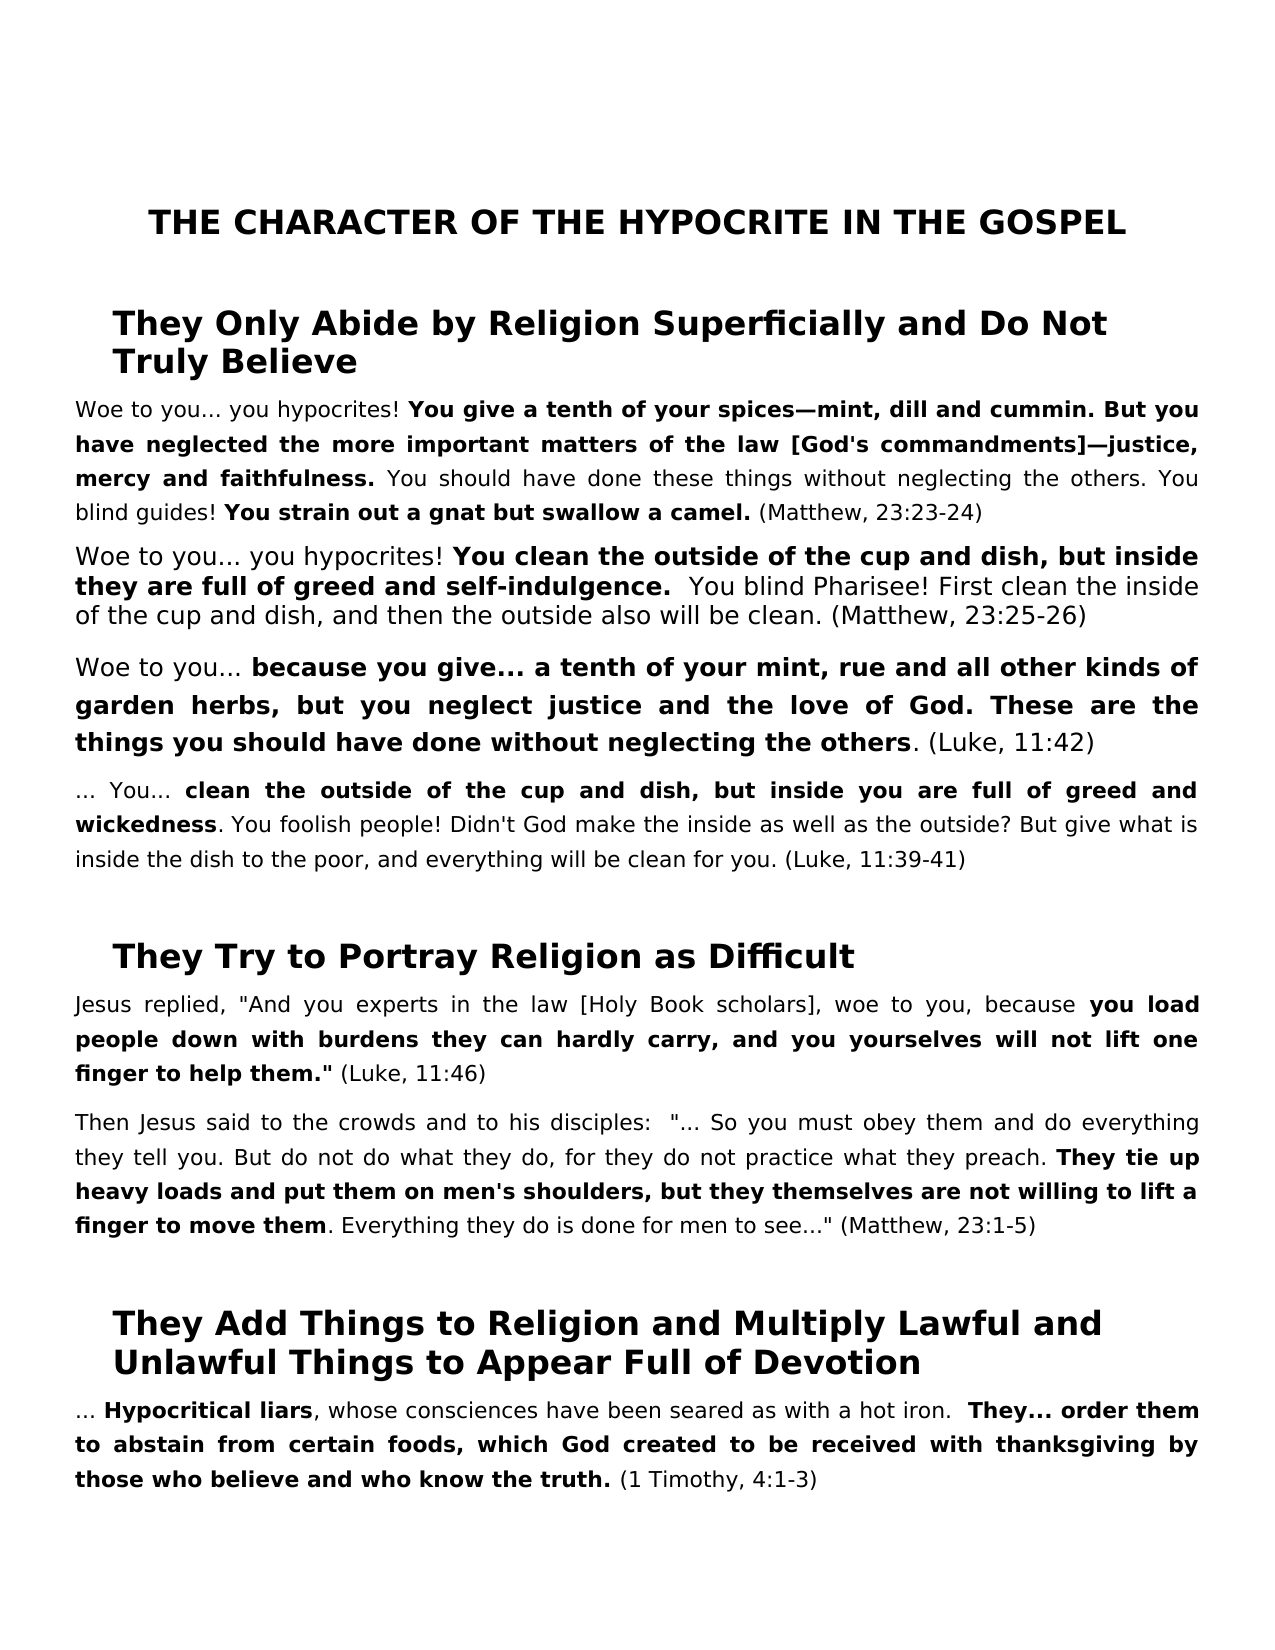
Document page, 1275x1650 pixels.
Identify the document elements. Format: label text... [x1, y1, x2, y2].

subtitle They Add Things to Religion and Multiply Lawful and Unlawful Things to Appear Full of Devotion [112, 1305, 1200, 1382]
text Jesus replied, "And you experts in the law [Holy Book scholars], woe to you, because you load people down with burdens they can hardly carry, and you yourselves will not lift one finger to help them." (Luke, 11:46) [75, 985, 1200, 1088]
text Woe to you... because you give... a tenth of your mint, rue and all other kinds of garden herbs, but you neglect justice and the love of God. These are the things you should have done without neglecting the others. (Luke, 11:42) [75, 647, 1200, 759]
subtitle THE CHARACTER OF THE HYPOCRITE IN THE GOSPEL [75, 204, 1200, 242]
text ... You... clean the outside of the cup and dish, but inside you are full of greed and wickedness. You foolish people! Didn't God make the inside as well as the outside? But give what is inside the dish to the poor, and everything will be clean for you. (Luke, 11:39-41) [75, 771, 1200, 874]
text Woe to you... you hypocrites! You give a tenth of your spices—mint, dill and cummin. But you have neglected the more important matters of the law [God's commandments]—justice, mercy and faithfulness. You should have done these things without neglecting the others. You blind guides! You strain out a gnat but swallow a camel. (Matthew, 23:23-24) [75, 390, 1200, 528]
subtitle They Try to Portray Religion as Difficult [112, 938, 1200, 977]
text Then Jesus said to the crowds and to his disciples: "... So you must obey them and do everything they tell you. But do not do what they do, for they do not practice what they preach. They tie up heavy loads and put them on men's shoulders, but they themselves are not willing to lift a finger to move them. Everything they do is done for men to see..." (Matthew, 23:1-5) [75, 1103, 1200, 1241]
text Woe to you... you hypocrites! You clean the outside of the cup and dish, but inside they are full of greed and self-indulgence. You blind Pharisee! First clean the inside of the cup and dish, and then the outside also will be clean. (Matthew, 23:25-26) [75, 542, 1200, 630]
text ... Hypocritical liars, whose consciences have been seared as with a hot iron. They... order them to abstain from certain foods, which God created to be received with thanksgiving by those who believe and who know the truth. (1 Timothy, 4:1-3) [75, 1391, 1200, 1494]
subtitle They Only Abide by Religion Superficially and Do Not Truly Believe [112, 304, 1200, 382]
